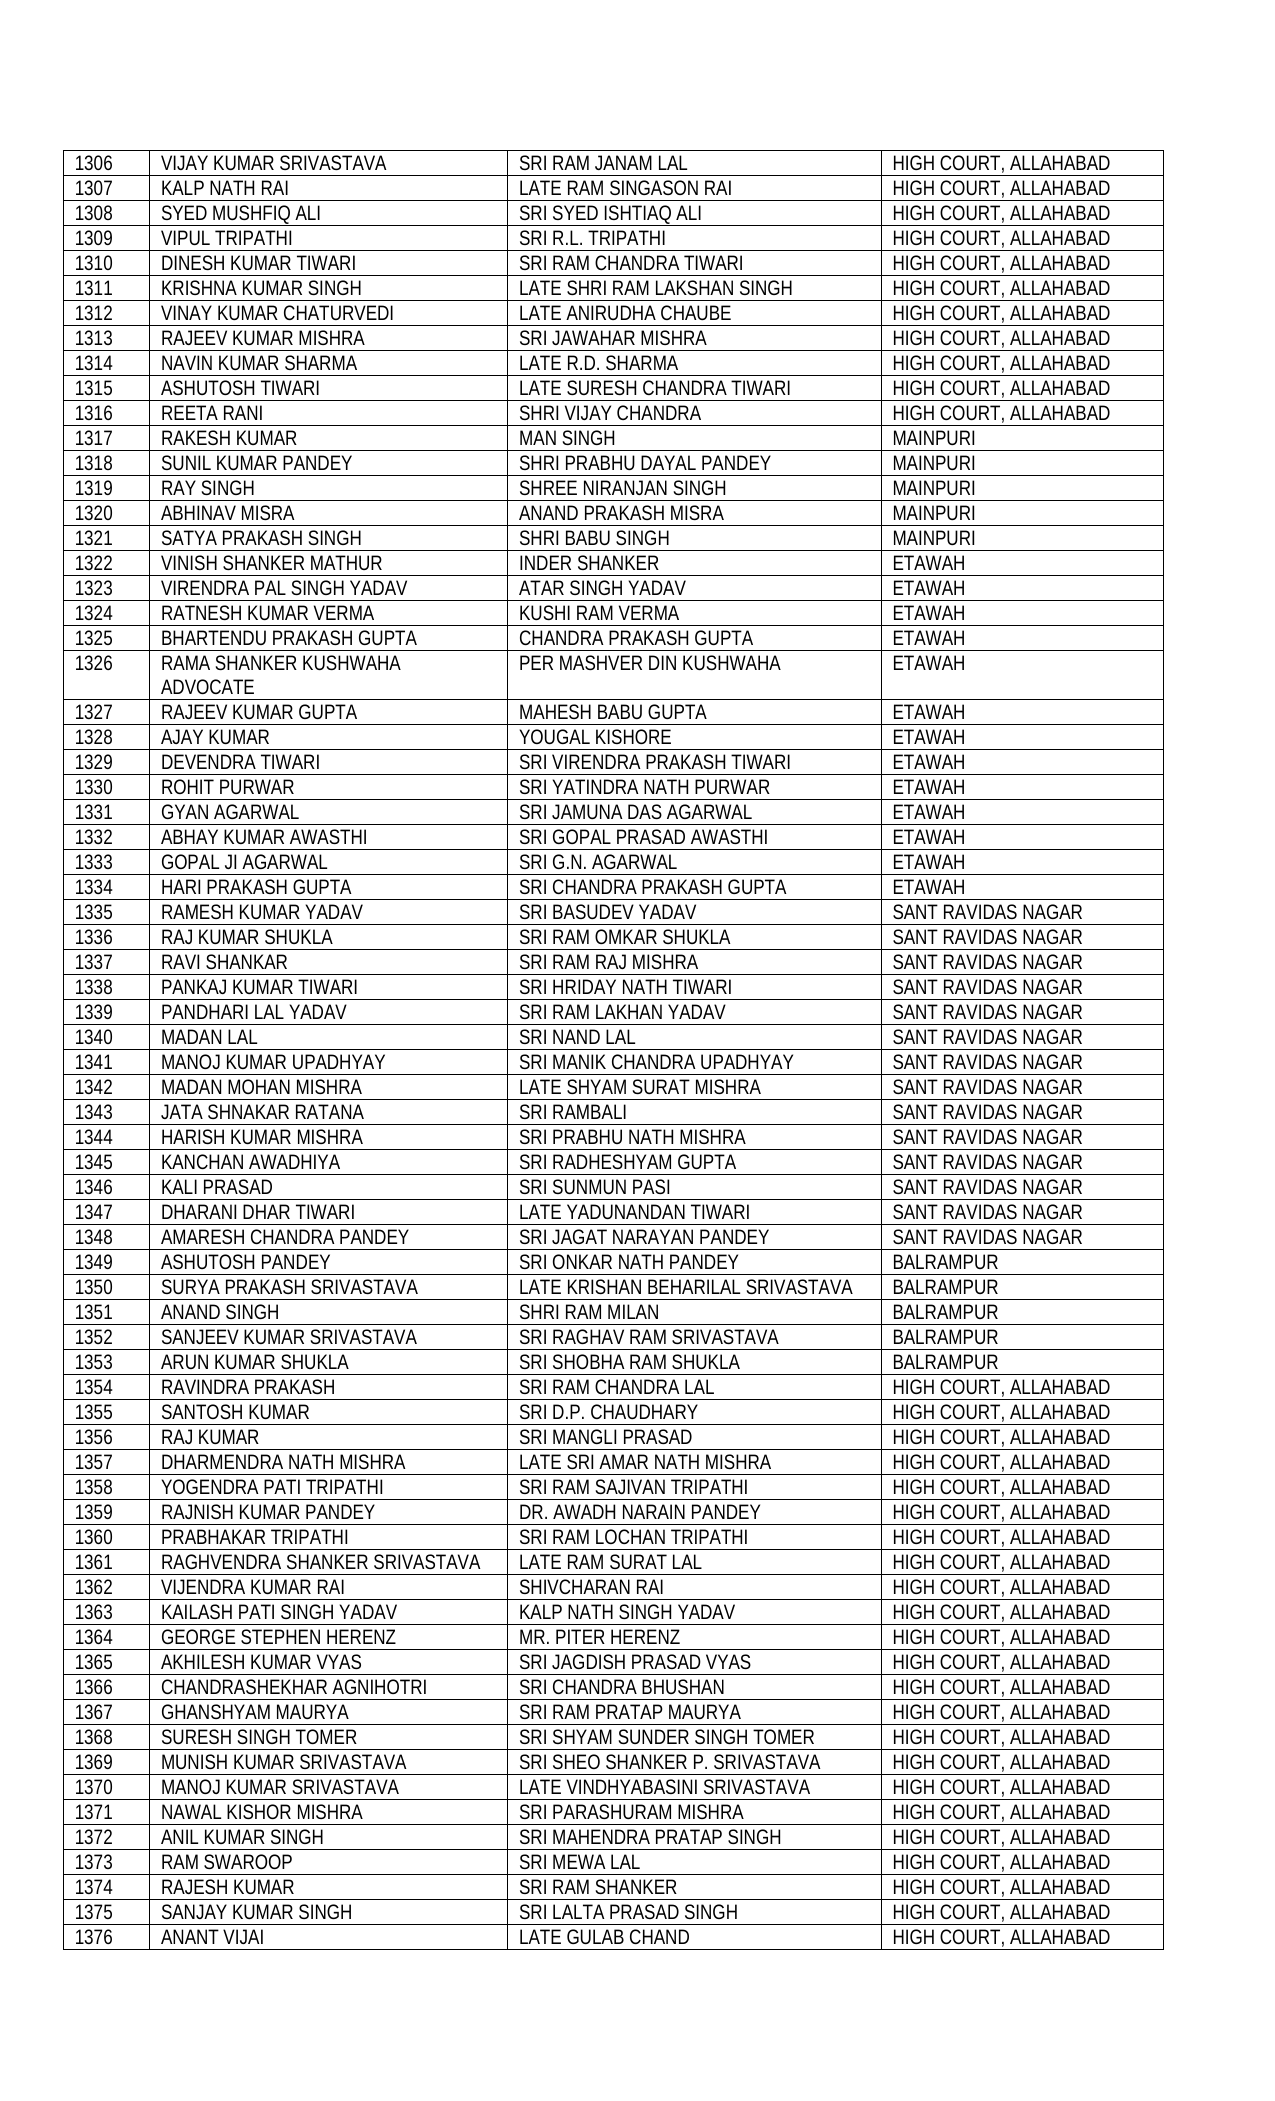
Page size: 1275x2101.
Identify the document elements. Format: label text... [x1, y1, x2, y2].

table_cell KALP NATH SINGH YADAV [508, 1600, 881, 1624]
table_cell ETAWAH [882, 875, 1163, 899]
table_cell HARI PRAKASH GUPTA [150, 875, 507, 899]
table_cell 1324 [64, 601, 149, 625]
table_cell HIGH COURT, ALLAHABAD [882, 1825, 1163, 1849]
table_cell 1321 [64, 526, 149, 550]
table_cell ETAWAH [882, 725, 1163, 749]
table_cell LATE SHRI RAM LAKSHAN SINGH [508, 276, 881, 300]
table_cell GYAN AGARWAL [150, 800, 507, 824]
table_cell SRI G.N. AGARWAL [508, 850, 881, 874]
table_cell 1344 [64, 1125, 149, 1149]
table_cell 1310 [64, 251, 149, 275]
table_cell RAKESH KUMAR [150, 426, 507, 450]
table_cell SRI RADHESHYAM GUPTA [508, 1150, 881, 1174]
table_cell HIGH COURT, ALLAHABAD [882, 276, 1163, 300]
table_cell 1365 [64, 1650, 149, 1674]
table_cell HIGH COURT, ALLAHABAD [882, 201, 1163, 225]
table_cell CHANDRA PRAKASH GUPTA [508, 626, 881, 650]
table_cell ATAR SINGH YADAV [508, 576, 881, 600]
table_cell KRISHNA KUMAR SINGH [150, 276, 507, 300]
table_cell SANT RAVIDAS NAGAR [882, 1200, 1163, 1224]
table_cell SRI RAM JANAM LAL [508, 151, 881, 175]
table_cell DR. AWADH NARAIN PANDEY [508, 1500, 881, 1524]
table_cell LATE ANIRUDHA CHAUBE [508, 301, 881, 325]
table_cell SATYA PRAKASH SINGH [150, 526, 507, 550]
table_cell MUNISH KUMAR SRIVASTAVA [150, 1750, 507, 1774]
table_cell SRI MANGLI PRASAD [508, 1425, 881, 1449]
table_cell KALP NATH RAI [150, 176, 507, 200]
table_cell SURYA PRAKASH SRIVASTAVA [150, 1275, 507, 1299]
table_cell BALRAMPUR [882, 1325, 1163, 1349]
table_cell SANTOSH KUMAR [150, 1400, 507, 1424]
table_cell 1334 [64, 875, 149, 899]
table_cell 1336 [64, 925, 149, 949]
table_cell 1342 [64, 1075, 149, 1099]
table_cell HIGH COURT, ALLAHABAD [882, 1800, 1163, 1824]
table_cell LATE RAM SURAT LAL [508, 1550, 881, 1574]
table_cell SRI RAM OMKAR SHUKLA [508, 925, 881, 949]
table_cell 1347 [64, 1200, 149, 1224]
table_cell 1319 [64, 476, 149, 500]
table_cell SANT RAVIDAS NAGAR [882, 1100, 1163, 1124]
table_cell LATE R.D. SHARMA [508, 351, 881, 375]
table_cell LATE SURESH CHANDRA TIWARI [508, 376, 881, 400]
table_cell 1353 [64, 1350, 149, 1374]
table_cell 1373 [64, 1850, 149, 1874]
table_cell 1322 [64, 551, 149, 575]
table_cell MAINPURI [882, 451, 1163, 475]
table_cell SANJAY KUMAR SINGH [150, 1900, 507, 1924]
table_cell HIGH COURT, ALLAHABAD [882, 1650, 1163, 1674]
table_cell PER MASHVER DIN KUSHWAHA [508, 651, 881, 699]
table_cell HIGH COURT, ALLAHABAD [882, 1400, 1163, 1424]
table_cell 1345 [64, 1150, 149, 1174]
table_cell 1316 [64, 401, 149, 425]
table_cell 1359 [64, 1500, 149, 1524]
table_cell 1371 [64, 1800, 149, 1824]
table_cell NAWAL KISHOR MISHRA [150, 1800, 507, 1824]
table_cell VIPUL TRIPATHI [150, 226, 507, 250]
table_cell HIGH COURT, ALLAHABAD [882, 401, 1163, 425]
table_cell DEVENDRA TIWARI [150, 750, 507, 774]
table_cell 1375 [64, 1900, 149, 1924]
table_cell BALRAMPUR [882, 1275, 1163, 1299]
table_cell ASHUTOSH TIWARI [150, 376, 507, 400]
table_cell 1376 [64, 1925, 149, 1949]
table_cell 1328 [64, 725, 149, 749]
table_cell 1317 [64, 426, 149, 450]
table_cell 1351 [64, 1300, 149, 1324]
table_cell MAINPURI [882, 476, 1163, 500]
table_cell SRI GOPAL PRASAD AWASTHI [508, 825, 881, 849]
table_cell SYED MUSHFIQ ALI [150, 201, 507, 225]
table_cell KALI PRASAD [150, 1175, 507, 1199]
table_cell SRI MANIK CHANDRA UPADHYAY [508, 1050, 881, 1074]
table_cell SRI VIRENDRA PRAKASH TIWARI [508, 750, 881, 774]
table_cell HIGH COURT, ALLAHABAD [882, 1425, 1163, 1449]
table_cell 1307 [64, 176, 149, 200]
table_cell 1318 [64, 451, 149, 475]
table_cell HIGH COURT, ALLAHABAD [882, 376, 1163, 400]
table_cell RAM SWAROOP [150, 1850, 507, 1874]
table_cell 1335 [64, 900, 149, 924]
table_cell 1338 [64, 975, 149, 999]
table_cell 1343 [64, 1100, 149, 1124]
table_cell RAJESH KUMAR [150, 1875, 507, 1899]
table_cell ETAWAH [882, 775, 1163, 799]
table_cell SRI NAND LAL [508, 1025, 881, 1049]
table_cell INDER SHANKER [508, 551, 881, 575]
table_cell SRI JAGDISH PRASAD VYAS [508, 1650, 881, 1674]
table_cell SANT RAVIDAS NAGAR [882, 1075, 1163, 1099]
table_cell SRI RAM LAKHAN YADAV [508, 1000, 881, 1024]
table_cell SHRI PRABHU DAYAL PANDEY [508, 451, 881, 475]
table_cell SRI RAGHAV RAM SRIVASTAVA [508, 1325, 881, 1349]
table_cell 1357 [64, 1450, 149, 1474]
table_cell RAMESH KUMAR YADAV [150, 900, 507, 924]
table_cell 1350 [64, 1275, 149, 1299]
table_cell SRI SHOBHA RAM SHUKLA [508, 1350, 881, 1374]
table_cell 1369 [64, 1750, 149, 1774]
table_cell MAINPURI [882, 426, 1163, 450]
table_cell SURESH SINGH TOMER [150, 1725, 507, 1749]
table_cell ETAWAH [882, 700, 1163, 724]
table_cell 1309 [64, 226, 149, 250]
table_cell SRI RAM RAJ MISHRA [508, 950, 881, 974]
table_cell HIGH COURT, ALLAHABAD [882, 1550, 1163, 1574]
table_cell KAILASH PATI SINGH YADAV [150, 1600, 507, 1624]
table_cell VIRENDRA PAL SINGH YADAV [150, 576, 507, 600]
table_cell 1333 [64, 850, 149, 874]
table_cell SRI HRIDAY NATH TIWARI [508, 975, 881, 999]
table_cell SRI JAMUNA DAS AGARWAL [508, 800, 881, 824]
table_cell 1312 [64, 301, 149, 325]
table_cell 1331 [64, 800, 149, 824]
table_cell 1306 [64, 151, 149, 175]
table_cell 1356 [64, 1425, 149, 1449]
table_cell MANOJ KUMAR UPADHYAY [150, 1050, 507, 1074]
table_cell LATE SHYAM SURAT MISHRA [508, 1075, 881, 1099]
table_cell 1360 [64, 1525, 149, 1549]
table_cell SRI PARASHURAM MISHRA [508, 1800, 881, 1824]
table_cell ETAWAH [882, 551, 1163, 575]
table_cell RAJ KUMAR SHUKLA [150, 925, 507, 949]
table_cell ANAND SINGH [150, 1300, 507, 1324]
table_cell SRI LALTA PRASAD SINGH [508, 1900, 881, 1924]
table_cell 1327 [64, 700, 149, 724]
table_cell GEORGE STEPHEN HERENZ [150, 1625, 507, 1649]
table_cell HIGH COURT, ALLAHABAD [882, 251, 1163, 275]
table_cell AJAY KUMAR [150, 725, 507, 749]
table_cell LATE GULAB CHAND [508, 1925, 881, 1949]
table_cell PANDHARI LAL YADAV [150, 1000, 507, 1024]
table_cell HIGH COURT, ALLAHABAD [882, 1850, 1163, 1874]
table_cell SRI SUNMUN PASI [508, 1175, 881, 1199]
table_cell ETAWAH [882, 651, 1163, 699]
table_cell SANT RAVIDAS NAGAR [882, 1225, 1163, 1249]
table_cell SRI RAM SHANKER [508, 1875, 881, 1899]
table_cell DHARANI DHAR TIWARI [150, 1200, 507, 1224]
table_cell ETAWAH [882, 825, 1163, 849]
table_cell VINISH SHANKER MATHUR [150, 551, 507, 575]
table_cell HIGH COURT, ALLAHABAD [882, 1725, 1163, 1749]
table_cell HIGH COURT, ALLAHABAD [882, 1750, 1163, 1774]
table_cell SRI JAWAHAR MISHRA [508, 326, 881, 350]
table_cell SRI D.P. CHAUDHARY [508, 1400, 881, 1424]
table_cell ETAWAH [882, 626, 1163, 650]
table_cell SHREE NIRANJAN SINGH [508, 476, 881, 500]
table_cell VINAY KUMAR CHATURVEDI [150, 301, 507, 325]
table_cell 1372 [64, 1825, 149, 1849]
table_cell 1354 [64, 1375, 149, 1399]
table_cell AMARESH CHANDRA PANDEY [150, 1225, 507, 1249]
table_cell 1374 [64, 1875, 149, 1899]
table_cell SANT RAVIDAS NAGAR [882, 975, 1163, 999]
table_cell RAY SINGH [150, 476, 507, 500]
table_cell MAINPURI [882, 501, 1163, 525]
table_cell 1323 [64, 576, 149, 600]
table_cell HIGH COURT, ALLAHABAD [882, 1575, 1163, 1599]
table_cell SHRI VIJAY CHANDRA [508, 401, 881, 425]
table_cell SRI BASUDEV YADAV [508, 900, 881, 924]
table_cell HIGH COURT, ALLAHABAD [882, 326, 1163, 350]
table_cell ABHINAV MISRA [150, 501, 507, 525]
table_cell 1337 [64, 950, 149, 974]
table_cell SRI SHYAM SUNDER SINGH TOMER [508, 1725, 881, 1749]
table_cell RAMA SHANKER KUSHWAHA ADVOCATE [150, 651, 507, 699]
table_cell 1362 [64, 1575, 149, 1599]
table_cell 1313 [64, 326, 149, 350]
table_cell VIJENDRA KUMAR RAI [150, 1575, 507, 1599]
table_cell 1370 [64, 1775, 149, 1799]
table_cell PRABHAKAR TRIPATHI [150, 1525, 507, 1549]
table_cell SANT RAVIDAS NAGAR [882, 1000, 1163, 1024]
table_cell BHARTENDU PRAKASH GUPTA [150, 626, 507, 650]
table_cell 1368 [64, 1725, 149, 1749]
table_cell HIGH COURT, ALLAHABAD [882, 1775, 1163, 1799]
table_cell ANAND PRAKASH MISRA [508, 501, 881, 525]
table_cell RAVINDRA PRAKASH [150, 1375, 507, 1399]
table_cell 1311 [64, 276, 149, 300]
table_cell SANT RAVIDAS NAGAR [882, 925, 1163, 949]
table_cell RAJEEV KUMAR GUPTA [150, 700, 507, 724]
table_cell RAJNISH KUMAR PANDEY [150, 1500, 507, 1524]
table_cell 1352 [64, 1325, 149, 1349]
table_cell JATA SHNAKAR RATANA [150, 1100, 507, 1124]
table_cell 1363 [64, 1600, 149, 1624]
table_cell LATE SRI AMAR NATH MISHRA [508, 1450, 881, 1474]
table_cell BALRAMPUR [882, 1250, 1163, 1274]
table_cell RAVI SHANKAR [150, 950, 507, 974]
table_cell BALRAMPUR [882, 1350, 1163, 1374]
table_cell SHRI RAM MILAN [508, 1300, 881, 1324]
table_cell 1332 [64, 825, 149, 849]
table_cell ASHUTOSH PANDEY [150, 1250, 507, 1274]
table_cell 1341 [64, 1050, 149, 1074]
table_cell RATNESH KUMAR VERMA [150, 601, 507, 625]
table_cell ROHIT PURWAR [150, 775, 507, 799]
table_cell SANT RAVIDAS NAGAR [882, 1150, 1163, 1174]
table_cell VIJAY KUMAR SRIVASTAVA [150, 151, 507, 175]
table_cell 1346 [64, 1175, 149, 1199]
table_cell HIGH COURT, ALLAHABAD [882, 1875, 1163, 1899]
table_cell GHANSHYAM MAURYA [150, 1700, 507, 1724]
table_cell HIGH COURT, ALLAHABAD [882, 151, 1163, 175]
table_cell SANT RAVIDAS NAGAR [882, 1125, 1163, 1149]
table_cell HIGH COURT, ALLAHABAD [882, 1475, 1163, 1499]
table_cell 1361 [64, 1550, 149, 1574]
table_cell ETAWAH [882, 601, 1163, 625]
table_cell ARUN KUMAR SHUKLA [150, 1350, 507, 1374]
table_cell 1355 [64, 1400, 149, 1424]
table_cell LATE VINDHYABASINI SRIVASTAVA [508, 1775, 881, 1799]
table_cell RAJEEV KUMAR MISHRA [150, 326, 507, 350]
table_cell SRI CHANDRA BHUSHAN [508, 1675, 881, 1699]
table_cell SANT RAVIDAS NAGAR [882, 1050, 1163, 1074]
table_cell ETAWAH [882, 850, 1163, 874]
table_cell BALRAMPUR [882, 1300, 1163, 1324]
table_cell NAVIN KUMAR SHARMA [150, 351, 507, 375]
table_cell HIGH COURT, ALLAHABAD [882, 1600, 1163, 1624]
table_cell SRI RAMBALI [508, 1100, 881, 1124]
table_cell HIGH COURT, ALLAHABAD [882, 176, 1163, 200]
table_cell MAN SINGH [508, 426, 881, 450]
table_cell DHARMENDRA NATH MISHRA [150, 1450, 507, 1474]
table_cell MAINPURI [882, 526, 1163, 550]
table_cell MADAN LAL [150, 1025, 507, 1049]
table_cell SANT RAVIDAS NAGAR [882, 950, 1163, 974]
table_cell YOUGAL KISHORE [508, 725, 881, 749]
table_cell SRI YATINDRA NATH PURWAR [508, 775, 881, 799]
table_cell KUSHI RAM VERMA [508, 601, 881, 625]
table_cell SRI SYED ISHTIAQ ALI [508, 201, 881, 225]
table_cell HIGH COURT, ALLAHABAD [882, 1675, 1163, 1699]
table_cell SHIVCHARAN RAI [508, 1575, 881, 1599]
table_cell 1349 [64, 1250, 149, 1274]
table_cell SRI RAM CHANDRA TIWARI [508, 251, 881, 275]
table_cell ETAWAH [882, 750, 1163, 774]
table_cell 1348 [64, 1225, 149, 1249]
table_cell MAHESH BABU GUPTA [508, 700, 881, 724]
table_cell SRI PRABHU NATH MISHRA [508, 1125, 881, 1149]
table_cell ANANT VIJAI [150, 1925, 507, 1949]
table_cell 1326 [64, 651, 149, 699]
table_cell 1315 [64, 376, 149, 400]
table_cell SRI RAM CHANDRA LAL [508, 1375, 881, 1399]
table_cell PANKAJ KUMAR TIWARI [150, 975, 507, 999]
table_cell HIGH COURT, ALLAHABAD [882, 1625, 1163, 1649]
table_cell 1320 [64, 501, 149, 525]
table_cell 1340 [64, 1025, 149, 1049]
table_cell SRI RAM SAJIVAN TRIPATHI [508, 1475, 881, 1499]
table_cell CHANDRASHEKHAR AGNIHOTRI [150, 1675, 507, 1699]
table_cell SANT RAVIDAS NAGAR [882, 900, 1163, 924]
table_cell HIGH COURT, ALLAHABAD [882, 1375, 1163, 1399]
table_cell HIGH COURT, ALLAHABAD [882, 1925, 1163, 1949]
table_cell LATE KRISHAN BEHARILAL SRIVASTAVA [508, 1275, 881, 1299]
table_cell ANIL KUMAR SINGH [150, 1825, 507, 1849]
table_cell SRI R.L. TRIPATHI [508, 226, 881, 250]
table_cell SANJEEV KUMAR SRIVASTAVA [150, 1325, 507, 1349]
table_cell HIGH COURT, ALLAHABAD [882, 1525, 1163, 1549]
table_cell SRI RAM PRATAP MAURYA [508, 1700, 881, 1724]
table_cell 1339 [64, 1000, 149, 1024]
table_cell SUNIL KUMAR PANDEY [150, 451, 507, 475]
table_cell SRI CHANDRA PRAKASH GUPTA [508, 875, 881, 899]
table_cell HIGH COURT, ALLAHABAD [882, 301, 1163, 325]
table_cell 1314 [64, 351, 149, 375]
table_cell LATE YADUNANDAN TIWARI [508, 1200, 881, 1224]
table_cell MANOJ KUMAR SRIVASTAVA [150, 1775, 507, 1799]
table_cell SRI SHEO SHANKER P. SRIVASTAVA [508, 1750, 881, 1774]
table_cell KANCHAN AWADHIYA [150, 1150, 507, 1174]
table_cell REETA RANI [150, 401, 507, 425]
table_cell MR. PITER HERENZ [508, 1625, 881, 1649]
table_cell HIGH COURT, ALLAHABAD [882, 351, 1163, 375]
table_cell SRI ONKAR NATH PANDEY [508, 1250, 881, 1274]
table_cell HIGH COURT, ALLAHABAD [882, 1500, 1163, 1524]
table_cell SHRI BABU SINGH [508, 526, 881, 550]
table_cell ETAWAH [882, 800, 1163, 824]
table_cell GOPAL JI AGARWAL [150, 850, 507, 874]
table_cell ABHAY KUMAR AWASTHI [150, 825, 507, 849]
table_cell HIGH COURT, ALLAHABAD [882, 226, 1163, 250]
table_cell SRI MEWA LAL [508, 1850, 881, 1874]
table_cell MADAN MOHAN MISHRA [150, 1075, 507, 1099]
table_cell DINESH KUMAR TIWARI [150, 251, 507, 275]
table_cell SANT RAVIDAS NAGAR [882, 1175, 1163, 1199]
table_cell 1367 [64, 1700, 149, 1724]
table_cell 1325 [64, 626, 149, 650]
table_cell YOGENDRA PATI TRIPATHI [150, 1475, 507, 1499]
table_cell LATE RAM SINGASON RAI [508, 176, 881, 200]
table_cell 1366 [64, 1675, 149, 1699]
table_cell 1330 [64, 775, 149, 799]
table_cell HIGH COURT, ALLAHABAD [882, 1700, 1163, 1724]
table_cell RAJ KUMAR [150, 1425, 507, 1449]
table_cell 1329 [64, 750, 149, 774]
table_cell SANT RAVIDAS NAGAR [882, 1025, 1163, 1049]
table_cell 1364 [64, 1625, 149, 1649]
table_cell HIGH COURT, ALLAHABAD [882, 1450, 1163, 1474]
table_cell SRI RAM LOCHAN TRIPATHI [508, 1525, 881, 1549]
table_cell 1358 [64, 1475, 149, 1499]
table_cell ETAWAH [882, 576, 1163, 600]
table_cell SRI MAHENDRA PRATAP SINGH [508, 1825, 881, 1849]
table_cell RAGHVENDRA SHANKER SRIVASTAVA [150, 1550, 507, 1574]
table_cell SRI JAGAT NARAYAN PANDEY [508, 1225, 881, 1249]
table_cell 1308 [64, 201, 149, 225]
table_cell AKHILESH KUMAR VYAS [150, 1650, 507, 1674]
table_cell HIGH COURT, ALLAHABAD [882, 1900, 1163, 1924]
table_cell HARISH KUMAR MISHRA [150, 1125, 507, 1149]
